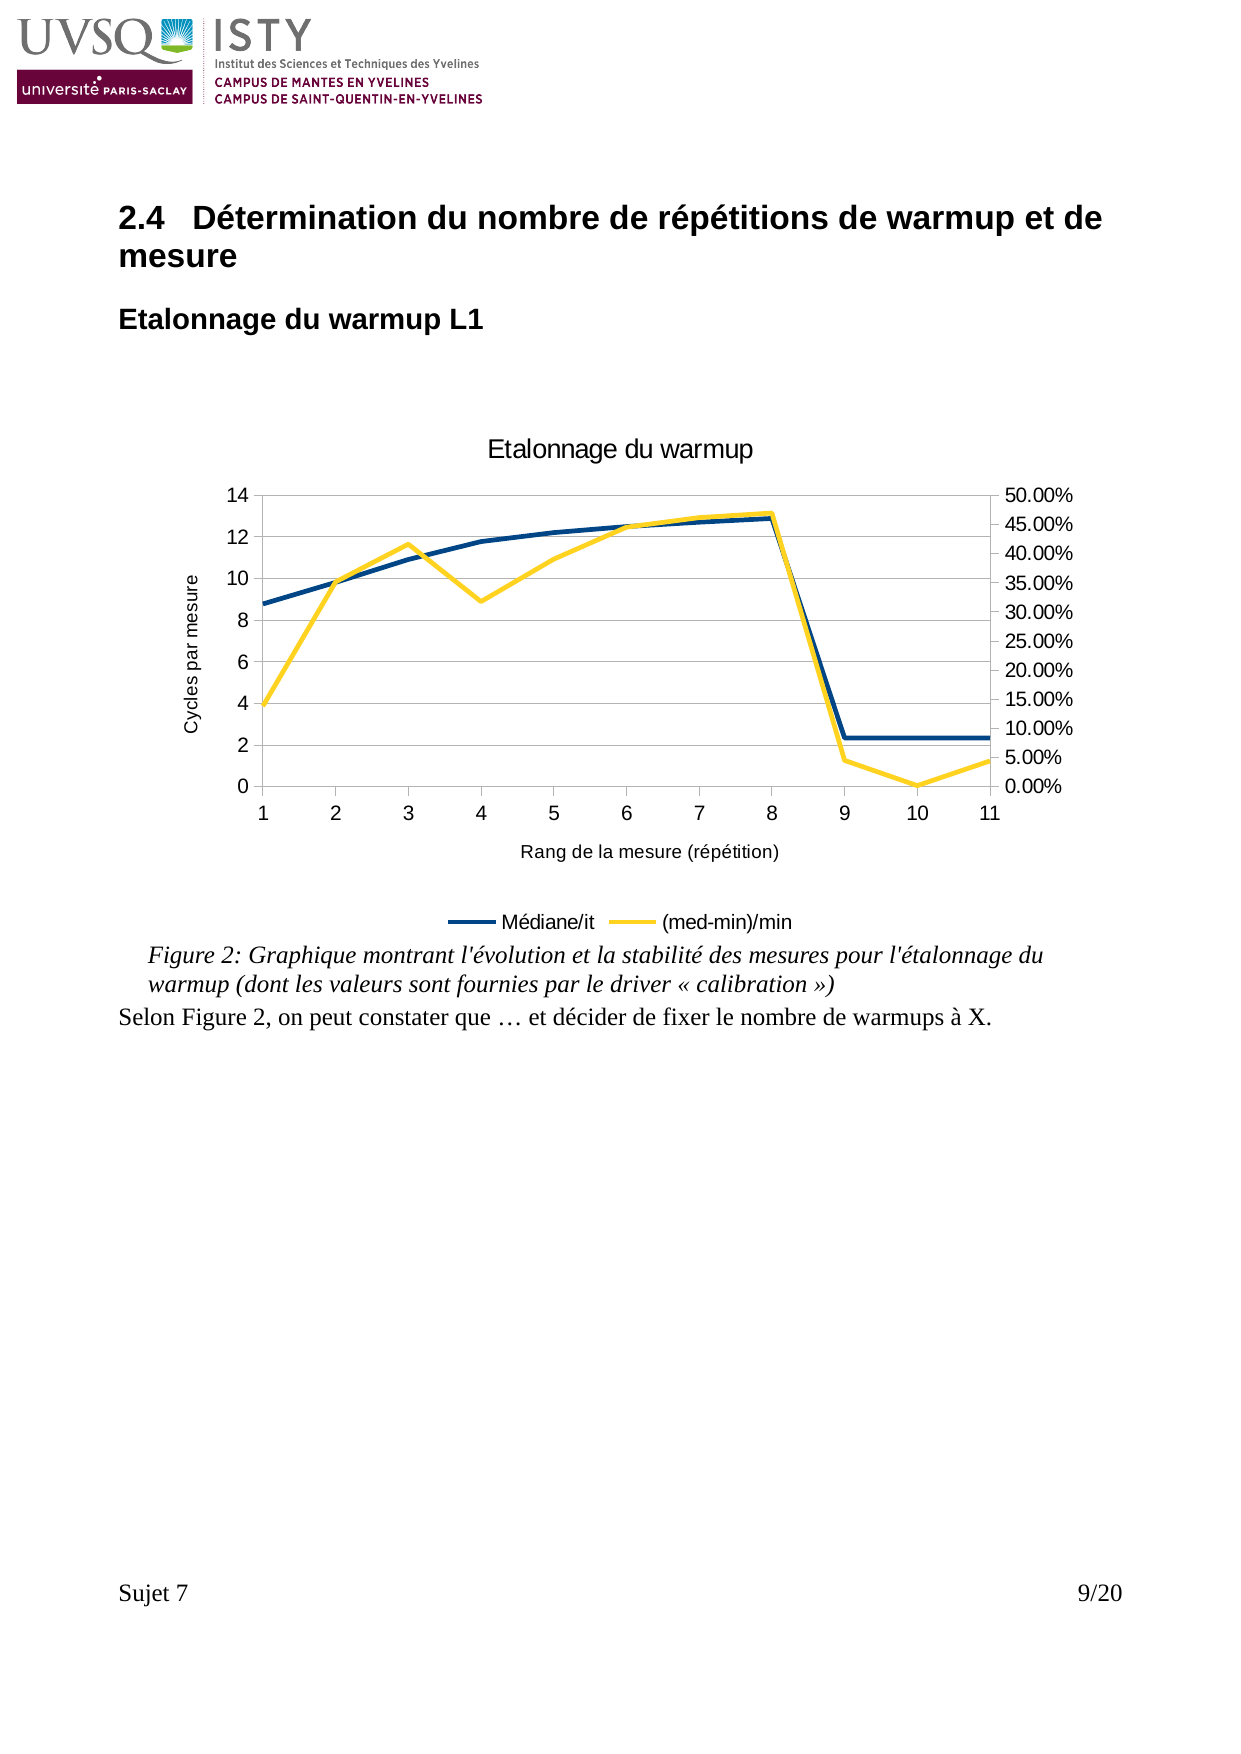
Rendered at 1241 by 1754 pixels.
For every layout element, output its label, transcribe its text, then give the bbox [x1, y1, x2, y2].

text Figure 2: Graphique montrant l'évolution et la stabilité des mesures pour l'étalonnage du warmup (dont les valeurs sont fournies par le driver « calibration ») [148, 940, 1093, 997]
subtitle Détermination du nombre de répétitions de warmup et de mesure [118, 198, 1122, 275]
subtitle Etalonnage du warmup L1 [118, 302, 1122, 336]
picture [2, 2, 497, 121]
text Selon Figure 2, on peut constater que … et décider de fixer le nombre de warmups à X. [118, 396, 1122, 1030]
